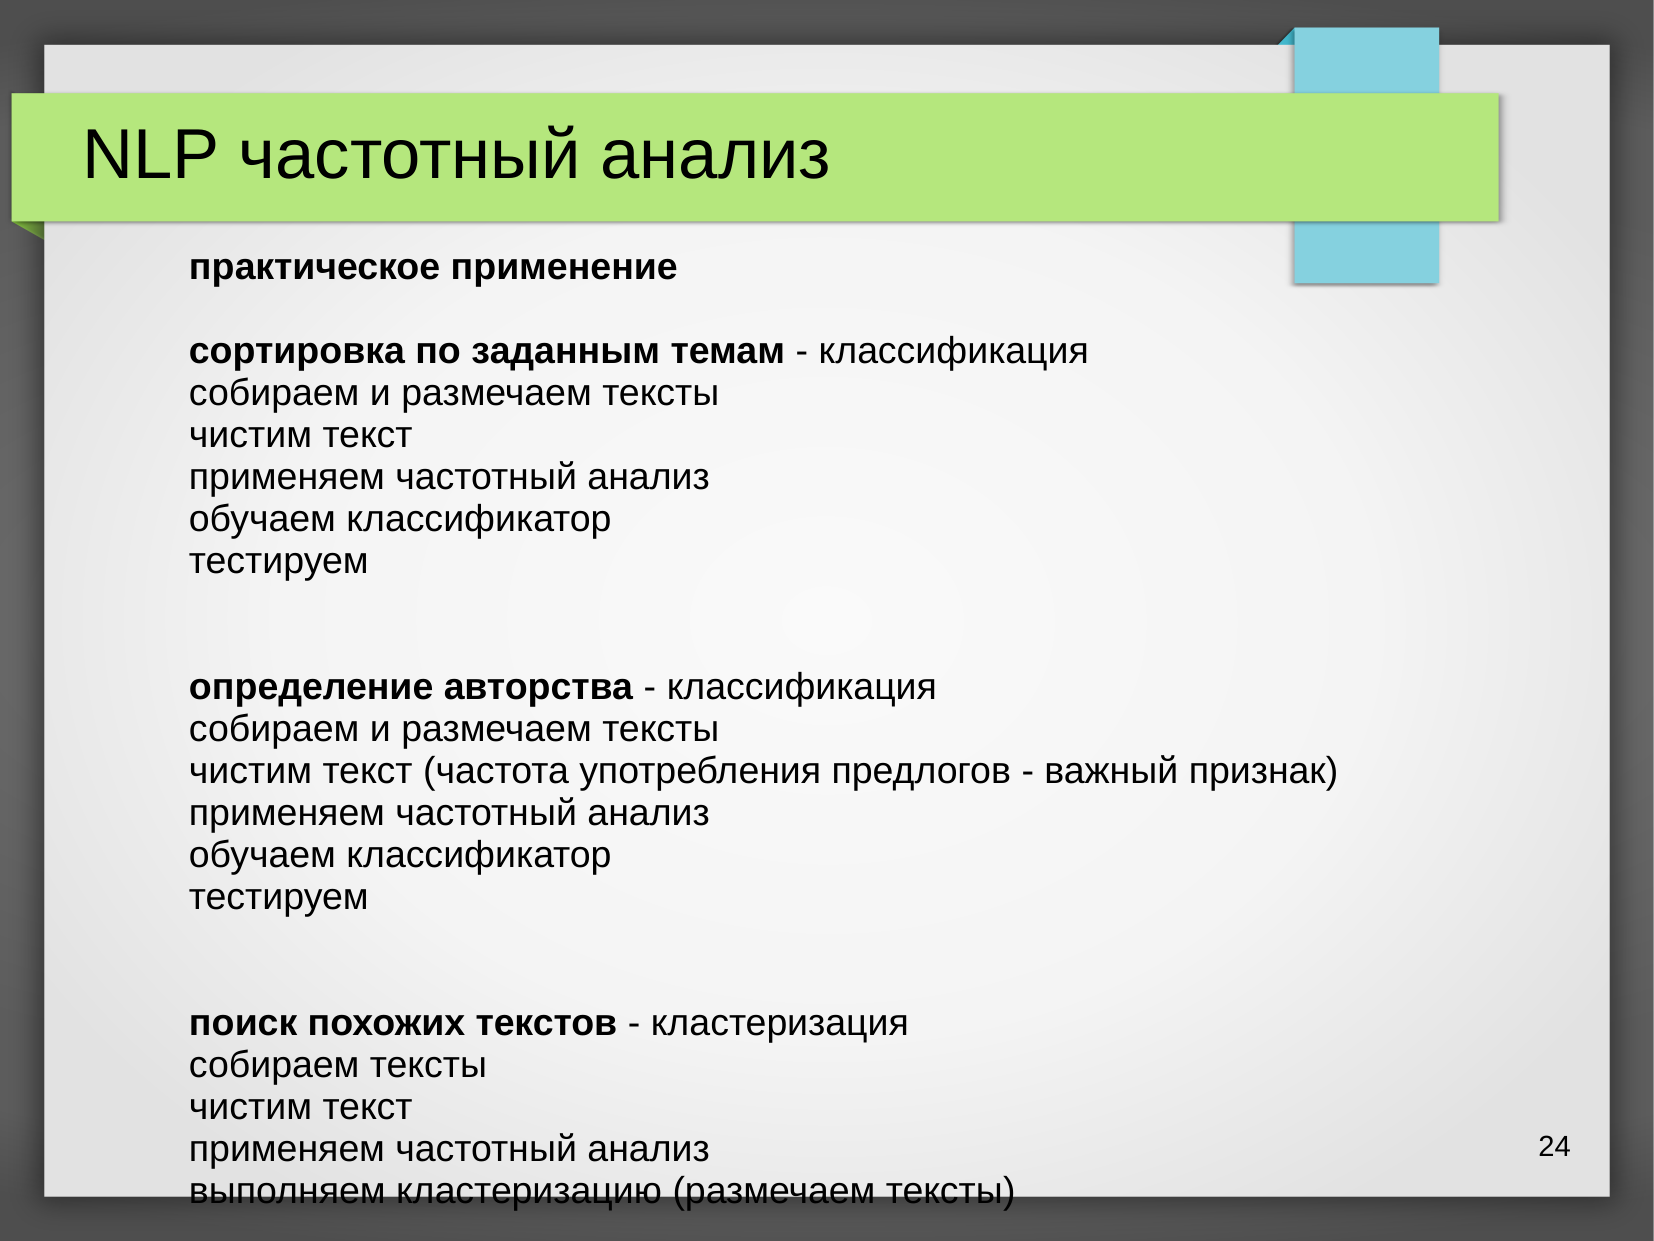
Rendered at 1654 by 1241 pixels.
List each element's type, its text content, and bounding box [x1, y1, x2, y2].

title NLP частотный анализ [82, 118, 1406, 189]
text_box практическое применение сортировка по заданным темам - классификация собираем и размечаем тексты чистим текст применяем частотный анализ обучаем классификатор тестируем определение авторства - классификация собираем и размечаем тексты чистим текст (частота употребления предлогов - важный признак) применяем частотный анализ обучаем классификатор тестируем поиск похожих текстов - кластеризация собираем тексты чистим текст применяем частотный анализ выполняем кластеризацию (размечаем тексты) [188, 245, 1477, 1108]
picture [0, 0, 1654, 1241]
